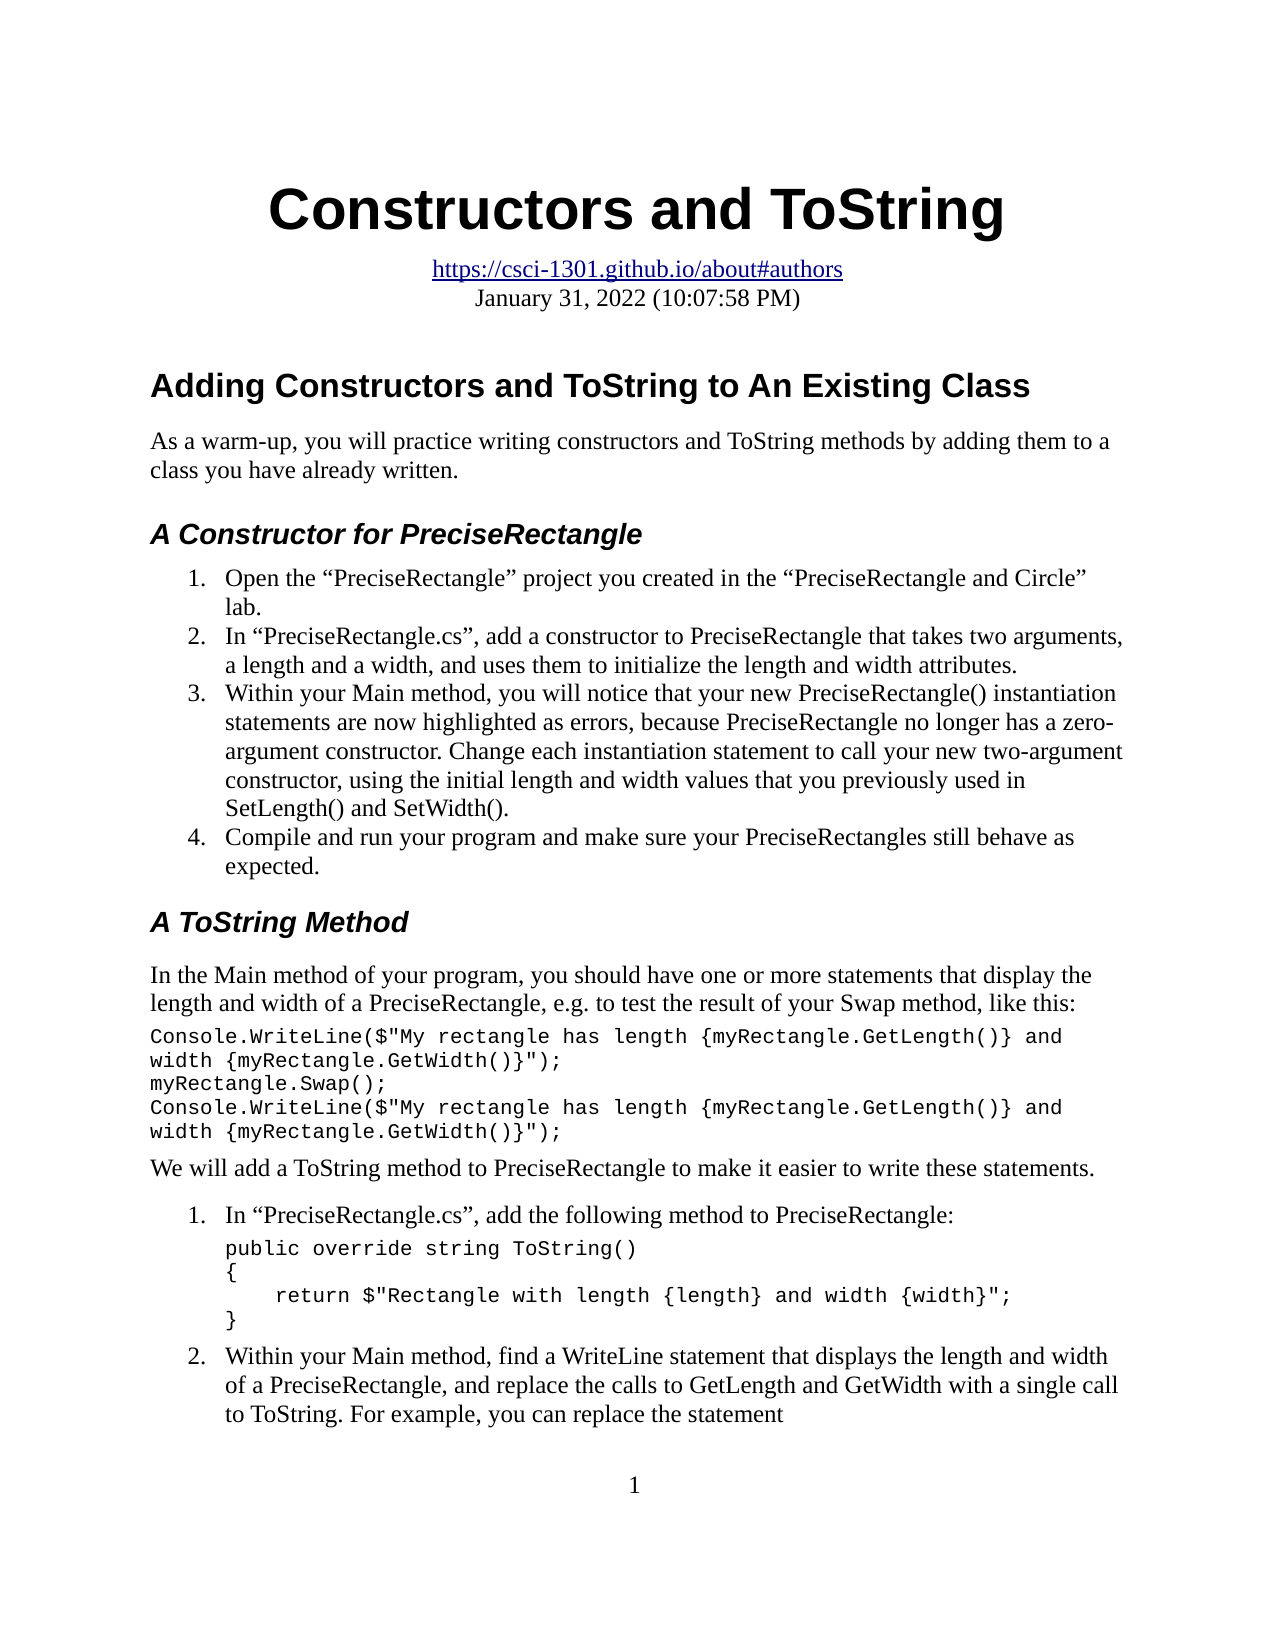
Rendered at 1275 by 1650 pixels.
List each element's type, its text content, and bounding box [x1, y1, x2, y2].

text myRectangle.Swap(); [150, 1073, 1125, 1097]
text https://csci-1301.github.io/about#authors [150, 254, 1125, 283]
subtitle Adding Constructors and ToString to An Existing Class [150, 366, 1125, 404]
list Open the “PreciseRectangle” project you created in the “PreciseRectangle and Circle” lab. [187, 563, 1125, 621]
title Constructors and ToString [150, 175, 1125, 242]
list return $"Rectangle with length {length} and width {width}"; [187, 1285, 1125, 1309]
text Console.WriteLine($"My rectangle has length {myRectangle.GetLength()} and width {myRectangle.GetWidth()}"); [150, 1026, 1125, 1073]
text In the Main method of your program, you should have one or more statements that display the length and width of a PreciseRectangle, e.g. to test the result of your Swap method, like this: [150, 960, 1125, 1017]
list In “PreciseRectangle.cs”, add a constructor to PreciseRectangle that takes two arguments, a length and a width, and uses them to initialize the length and width attributes. [187, 621, 1125, 678]
text As a warm-up, you will practice writing constructors and ToString methods by adding them to a class you have already written. [150, 426, 1125, 483]
text We will add a ToString method to PreciseRectangle to make it easier to write these statements. [150, 1153, 1125, 1182]
list In “PreciseRectangle.cs”, add the following method to PreciseRectangle: [187, 1200, 1125, 1229]
list public override string ToString() [187, 1238, 1125, 1261]
list Compile and run your program and make sure your PreciseRectangles still behave as expected. [187, 822, 1125, 880]
subtitle A Constructor for PreciseRectangle [150, 517, 1125, 551]
subtitle A ToString Method [150, 905, 1125, 938]
list } [187, 1309, 1125, 1332]
text Console.WriteLine($"My rectangle has length {myRectangle.GetLength()} and width {myRectangle.GetWidth()}"); [150, 1097, 1125, 1144]
text January 31, 2022 (10:07:58 PM) [150, 283, 1125, 312]
list Within your Main method, find a WriteLine statement that displays the length and width of a PreciseRectangle, and replace the calls to GetLength and GetWidth with a single call to ToString. For example, you can replace the statement [187, 1341, 1125, 1427]
list Within your Main method, you will notice that your new PreciseRectangle() instantiation statements are now highlighted as errors, because PreciseRectangle no longer has a zero-argument constructor. Change each instantiation statement to call your new two-argument constructor, using the initial length and width values that you previously used in SetLength() and SetWidth(). [187, 678, 1125, 822]
list { [187, 1261, 1125, 1285]
